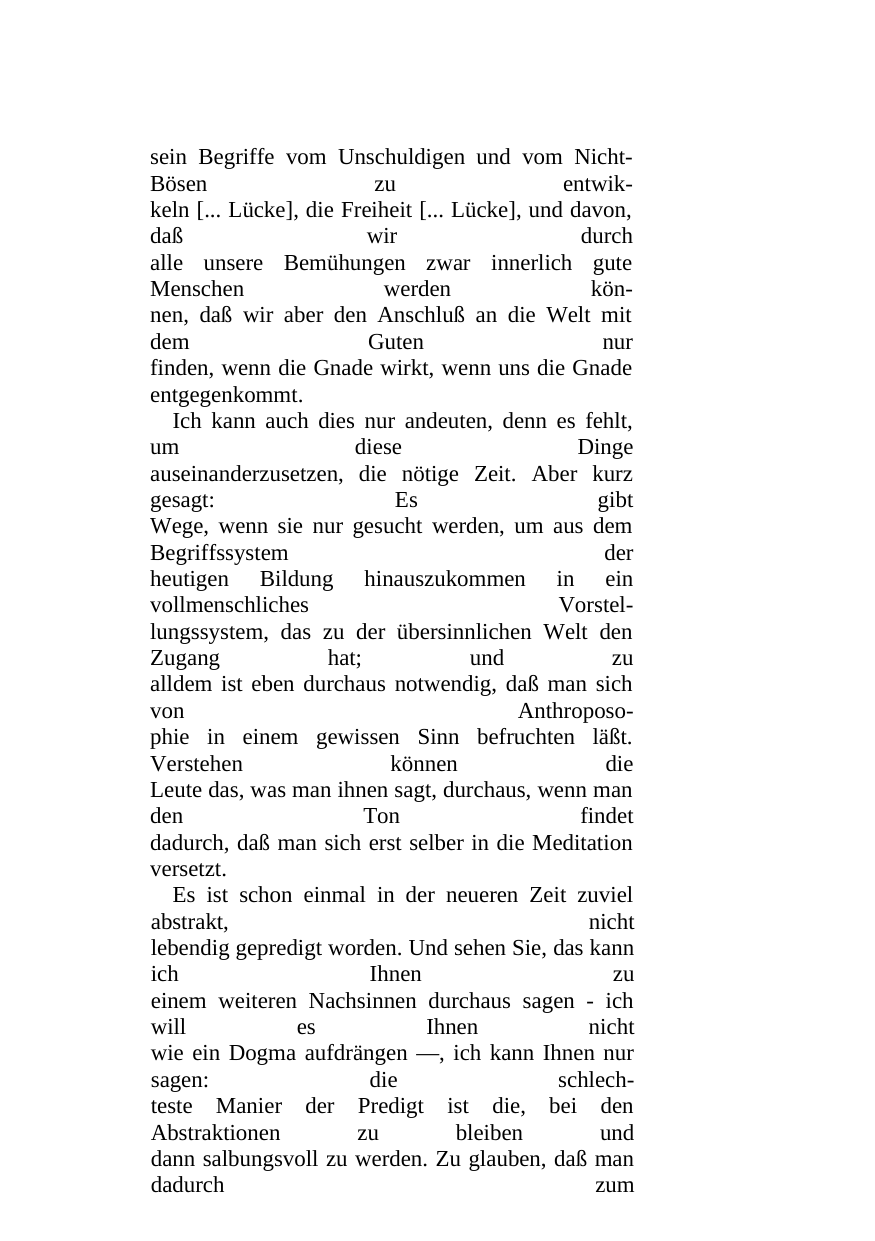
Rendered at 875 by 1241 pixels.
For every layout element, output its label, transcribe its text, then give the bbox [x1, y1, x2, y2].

text sein Begriffe vom Unschuldigen und vom Nicht-Bösen zu entwik- keln [... Lücke], die Freiheit [... Lücke], und davon, daß wir durch alle unsere Bemühungen zwar innerlich gute Menschen werden kön- nen, daß wir aber den Anschluß an die Welt mit dem Guten nur finden, wenn die Gnade wirkt, wenn uns die Gnade entgegenkommt. [150, 143, 633, 407]
text Ich kann auch dies nur andeuten, denn es fehlt, um diese Dinge auseinanderzusetzen, die nötige Zeit. Aber kurz gesagt: Es gibt Wege, wenn sie nur gesucht werden, um aus dem Begriffssystem der heutigen Bildung hinauszukommen in ein vollmenschliches Vorstel- lungssystem, das zu der übersinnlichen Welt den Zugang hat; und zu alldem ist eben durchaus notwendig, daß man sich von Anthroposo- phie in einem gewissen Sinn befruchten läßt. Verstehen können die Leute das, was man ihnen sagt, durchaus, wenn man den Ton findet dadurch, daß man sich erst selber in die Meditation versetzt. [150, 407, 633, 881]
text Es ist schon einmal in der neueren Zeit zuviel abstrakt, nicht lebendig gepredigt worden. Und sehen Sie, das kann ich Ihnen zu einem weiteren Nachsinnen durchaus sagen - ich will es Ihnen nicht wie ein Dogma aufdrängen —, ich kann Ihnen nur sagen: die schlech- teste Manier der Predigt ist die, bei den Abstraktionen zu bleiben und dann salbungsvoll zu werden. Zu glauben, daß man dadurch zum [151, 881, 634, 1198]
